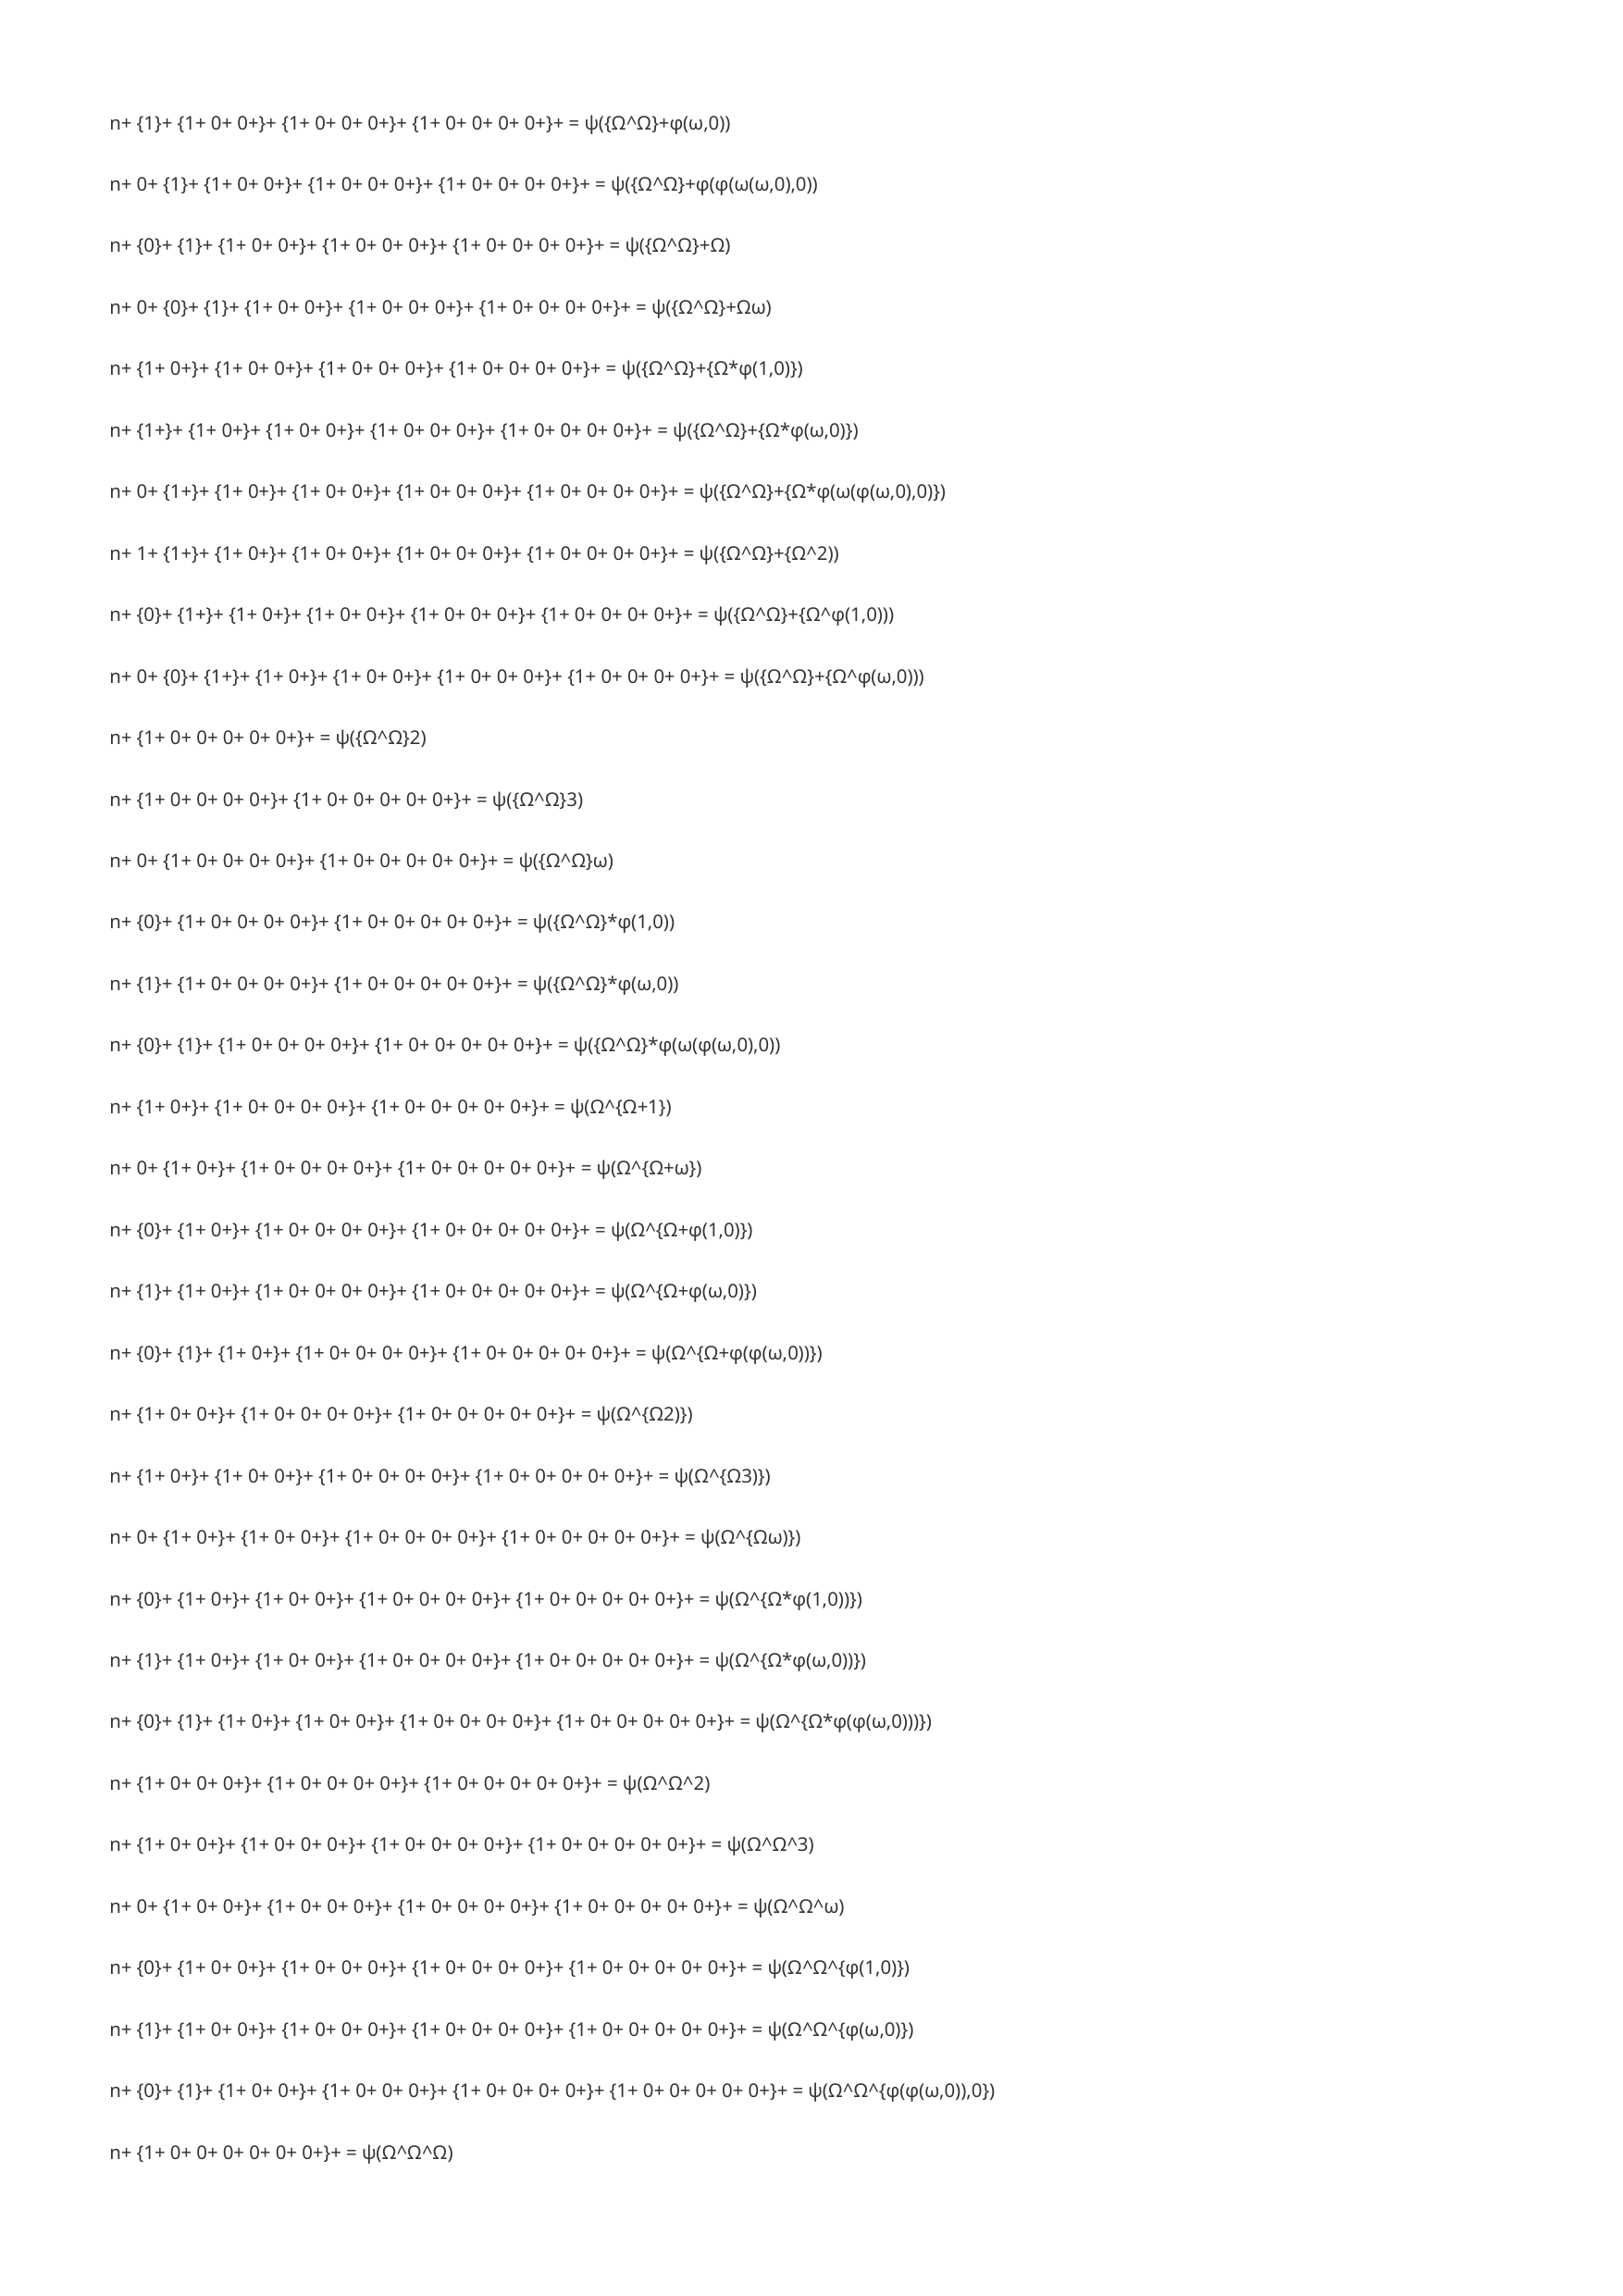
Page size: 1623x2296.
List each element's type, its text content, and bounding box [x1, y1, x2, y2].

text n+ {1}+ {1+ 0+ 0+}+ {1+ 0+ 0+ 0+}+ {1+ 0+ 0+ 0+ 0+}+ = ψ({Ω^Ω}+φ(ω,0)) n+ 0+ {1}+ {1+ 0+ 0+}+ {1+ 0+ 0+ 0+}+ {1+ 0+ 0+ 0+ 0+}+ = ψ({Ω^Ω}+φ(φ(ω(ω,0),0)) n+ {0}+ {1}+ {1+ 0+ 0+}+ {1+ 0+ 0+ 0+}+ {1+ 0+ 0+ 0+ 0+}+ = ψ({Ω^Ω}+Ω) n+ 0+ {0}+ {1}+ {1+ 0+ 0+}+ {1+ 0+ 0+ 0+}+ {1+ 0+ 0+ 0+ 0+}+ = ψ({Ω^Ω}+Ωω) n+ {1+ 0+}+ {1+ 0+ 0+}+ {1+ 0+ 0+ 0+}+ {1+ 0+ 0+ 0+ 0+}+ = ψ({Ω^Ω}+{Ω*φ(1,0)}) n+ {1+}+ {1+ 0+}+ {1+ 0+ 0+}+ {1+ 0+ 0+ 0+}+ {1+ 0+ 0+ 0+ 0+}+ = ψ({Ω^Ω}+{Ω*φ(ω,0)}) n+ 0+ {1+}+ {1+ 0+}+ {1+ 0+ 0+}+ {1+ 0+ 0+ 0+}+ {1+ 0+ 0+ 0+ 0+}+ = ψ({Ω^Ω}+{Ω*φ(ω(φ(ω,0),0)}) n+ 1+ {1+}+ {1+ 0+}+ {1+ 0+ 0+}+ {1+ 0+ 0+ 0+}+ {1+ 0+ 0+ 0+ 0+}+ = ψ({Ω^Ω}+{Ω^2)) n+ {0}+ {1+}+ {1+ 0+}+ {1+ 0+ 0+}+ {1+ 0+ 0+ 0+}+ {1+ 0+ 0+ 0+ 0+}+ = ψ({Ω^Ω}+{Ω^φ(1,0))) n+ 0+ {0}+ {1+}+ {1+ 0+}+ {1+ 0+ 0+}+ {1+ 0+ 0+ 0+}+ {1+ 0+ 0+ 0+ 0+}+ = ψ({Ω^Ω}+{Ω^φ(ω,0))) n+ {1+ 0+ 0+ 0+ 0+ 0+}+ = ψ({Ω^Ω}2) n+ {1+ 0+ 0+ 0+ 0+}+ {1+ 0+ 0+ 0+ 0+ 0+}+ = ψ({Ω^Ω}3) n+ 0+ {1+ 0+ 0+ 0+ 0+}+ {1+ 0+ 0+ 0+ 0+ 0+}+ = ψ({Ω^Ω}ω) n+ {0}+ {1+ 0+ 0+ 0+ 0+}+ {1+ 0+ 0+ 0+ 0+ 0+}+ = ψ({Ω^Ω}*φ(1,0)) n+ {1}+ {1+ 0+ 0+ 0+ 0+}+ {1+ 0+ 0+ 0+ 0+ 0+}+ = ψ({Ω^Ω}*φ(ω,0)) n+ {0}+ {1}+ {1+ 0+ 0+ 0+ 0+}+ {1+ 0+ 0+ 0+ 0+ 0+}+ = ψ({Ω^Ω}*φ(ω(φ(ω,0),0)) n+ {1+ 0+}+ {1+ 0+ 0+ 0+ 0+}+ {1+ 0+ 0+ 0+ 0+ 0+}+ = ψ(Ω^{Ω+1}) n+ 0+ {1+ 0+}+ {1+ 0+ 0+ 0+ 0+}+ {1+ 0+ 0+ 0+ 0+ 0+}+ = ψ(Ω^{Ω+ω}) n+ {0}+ {1+ 0+}+ {1+ 0+ 0+ 0+ 0+}+ {1+ 0+ 0+ 0+ 0+ 0+}+ = ψ(Ω^{Ω+φ(1,0)}) n+ {1}+ {1+ 0+}+ {1+ 0+ 0+ 0+ 0+}+ {1+ 0+ 0+ 0+ 0+ 0+}+ = ψ(Ω^{Ω+φ(ω,0)}) n+ {0}+ {1}+ {1+ 0+}+ {1+ 0+ 0+ 0+ 0+}+ {1+ 0+ 0+ 0+ 0+ 0+}+ = ψ(Ω^{Ω+φ(φ(ω,0))}) n+ {1+ 0+ 0+}+ {1+ 0+ 0+ 0+ 0+}+ {1+ 0+ 0+ 0+ 0+ 0+}+ = ψ(Ω^{Ω2)}) n+ {1+ 0+}+ {1+ 0+ 0+}+ {1+ 0+ 0+ 0+ 0+}+ {1+ 0+ 0+ 0+ 0+ 0+}+ = ψ(Ω^{Ω3)}) n+ 0+ {1+ 0+}+ {1+ 0+ 0+}+ {1+ 0+ 0+ 0+ 0+}+ {1+ 0+ 0+ 0+ 0+ 0+}+ = ψ(Ω^{Ωω)}) n+ {0}+ {1+ 0+}+ {1+ 0+ 0+}+ {1+ 0+ 0+ 0+ 0+}+ {1+ 0+ 0+ 0+ 0+ 0+}+ = ψ(Ω^{Ω*φ(1,0))}) n+ {1}+ {1+ 0+}+ {1+ 0+ 0+}+ {1+ 0+ 0+ 0+ 0+}+ {1+ 0+ 0+ 0+ 0+ 0+}+ = ψ(Ω^{Ω*φ(ω,0))}) n+ {0}+ {1}+ {1+ 0+}+ {1+ 0+ 0+}+ {1+ 0+ 0+ 0+ 0+}+ {1+ 0+ 0+ 0+ 0+ 0+}+ = ψ(Ω^{Ω*φ(φ(ω,0)))}) n+ {1+ 0+ 0+ 0+}+ {1+ 0+ 0+ 0+ 0+}+ {1+ 0+ 0+ 0+ 0+ 0+}+ = ψ(Ω^Ω^2) n+ {1+ 0+ 0+}+ {1+ 0+ 0+ 0+}+ {1+ 0+ 0+ 0+ 0+}+ {1+ 0+ 0+ 0+ 0+ 0+}+ = ψ(Ω^Ω^3) n+ 0+ {1+ 0+ 0+}+ {1+ 0+ 0+ 0+}+ {1+ 0+ 0+ 0+ 0+}+ {1+ 0+ 0+ 0+ 0+ 0+}+ = ψ(Ω^Ω^ω) n+ {0}+ {1+ 0+ 0+}+ {1+ 0+ 0+ 0+}+ {1+ 0+ 0+ 0+ 0+}+ {1+ 0+ 0+ 0+ 0+ 0+}+ = ψ(Ω^Ω^{φ(1,0)}) n+ {1}+ {1+ 0+ 0+}+ {1+ 0+ 0+ 0+}+ {1+ 0+ 0+ 0+ 0+}+ {1+ 0+ 0+ 0+ 0+ 0+}+ = ψ(Ω^Ω^{φ(ω,0)}) n+ {0}+ {1}+ {1+ 0+ 0+}+ {1+ 0+ 0+ 0+}+ {1+ 0+ 0+ 0+ 0+}+ {1+ 0+ 0+ 0+ 0+ 0+}+ = ψ(Ω^Ω^{φ(φ(ω,0)),0}) n+ {1+ 0+ 0+ 0+ 0+ 0+ 0+}+ = ψ(Ω^Ω^Ω) [109, 109, 1514, 2165]
